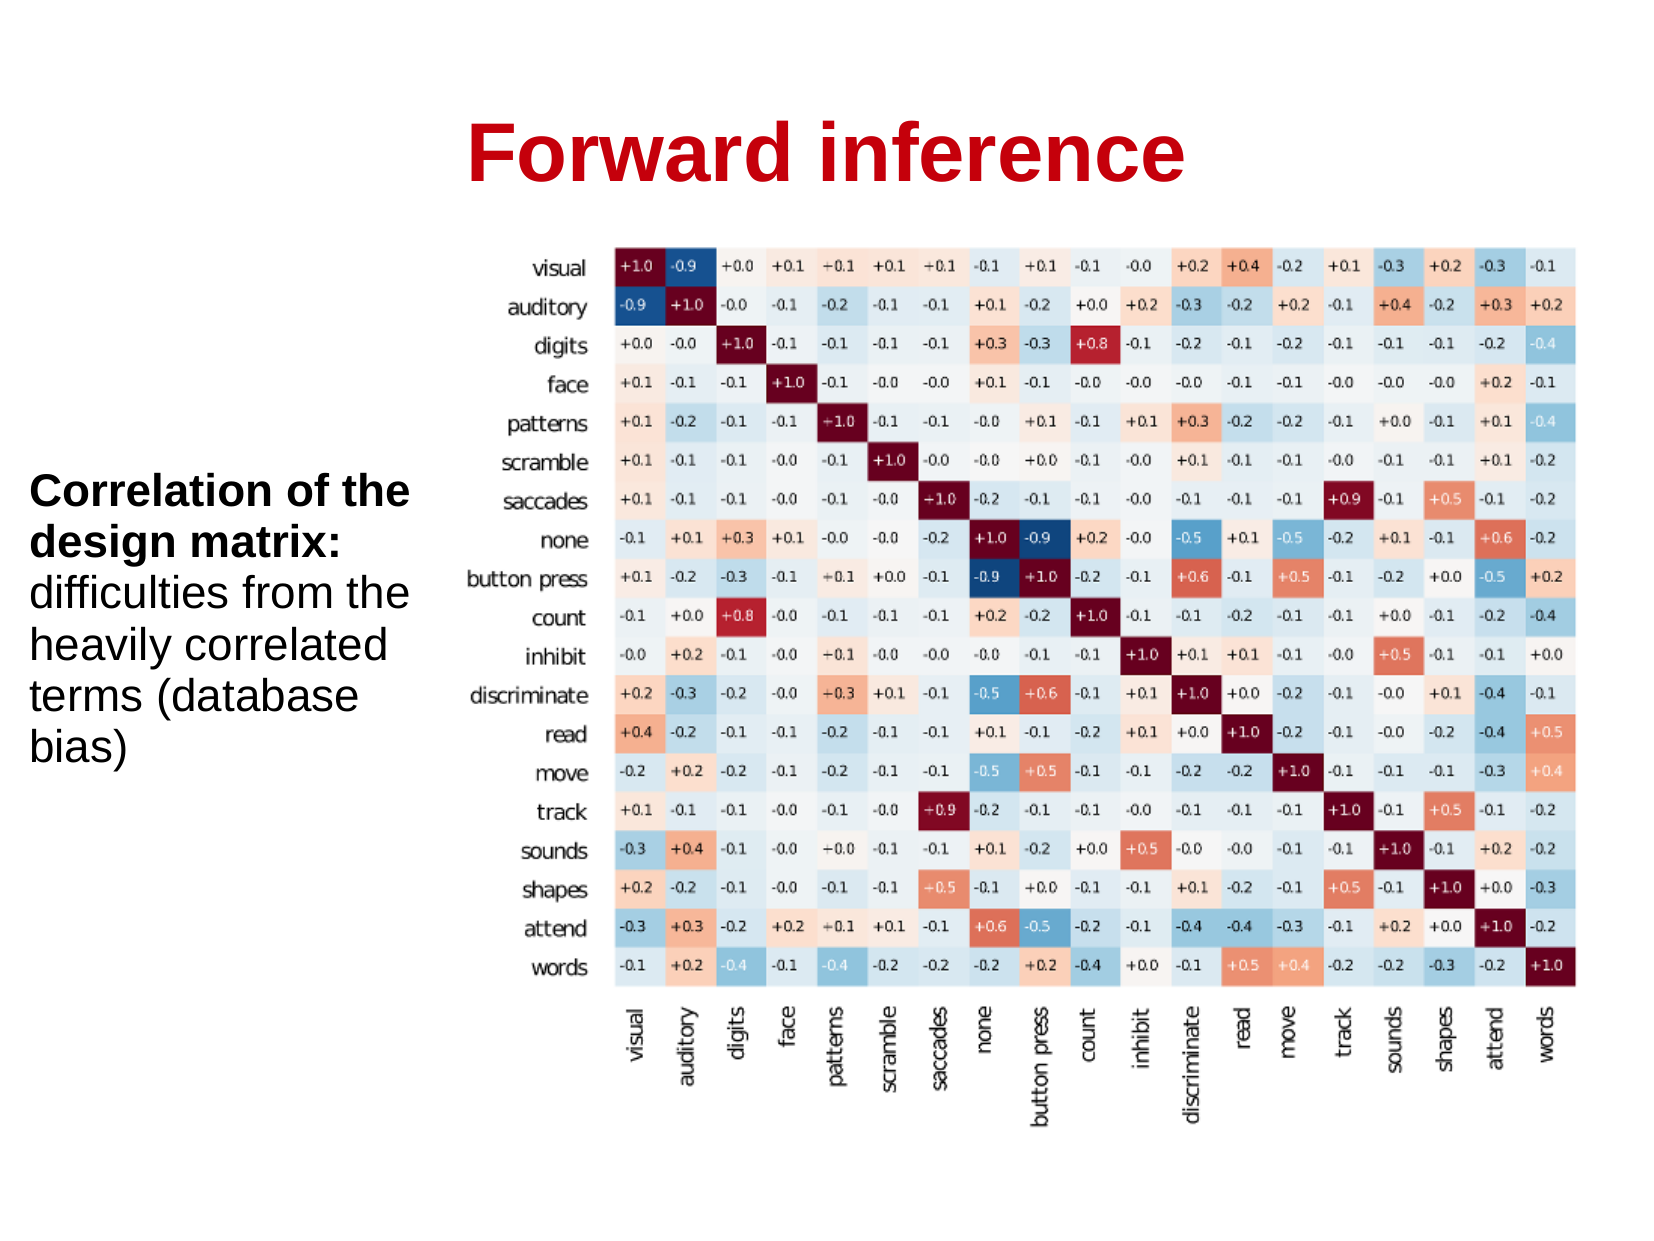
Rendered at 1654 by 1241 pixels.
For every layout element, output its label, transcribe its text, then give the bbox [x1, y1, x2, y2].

text_box Correlation of the design matrix: difficulties from the heavily correlated terms (database bias) [14, 457, 451, 781]
title Forward inference [82, 49, 1571, 257]
picture [435, 234, 1636, 1171]
